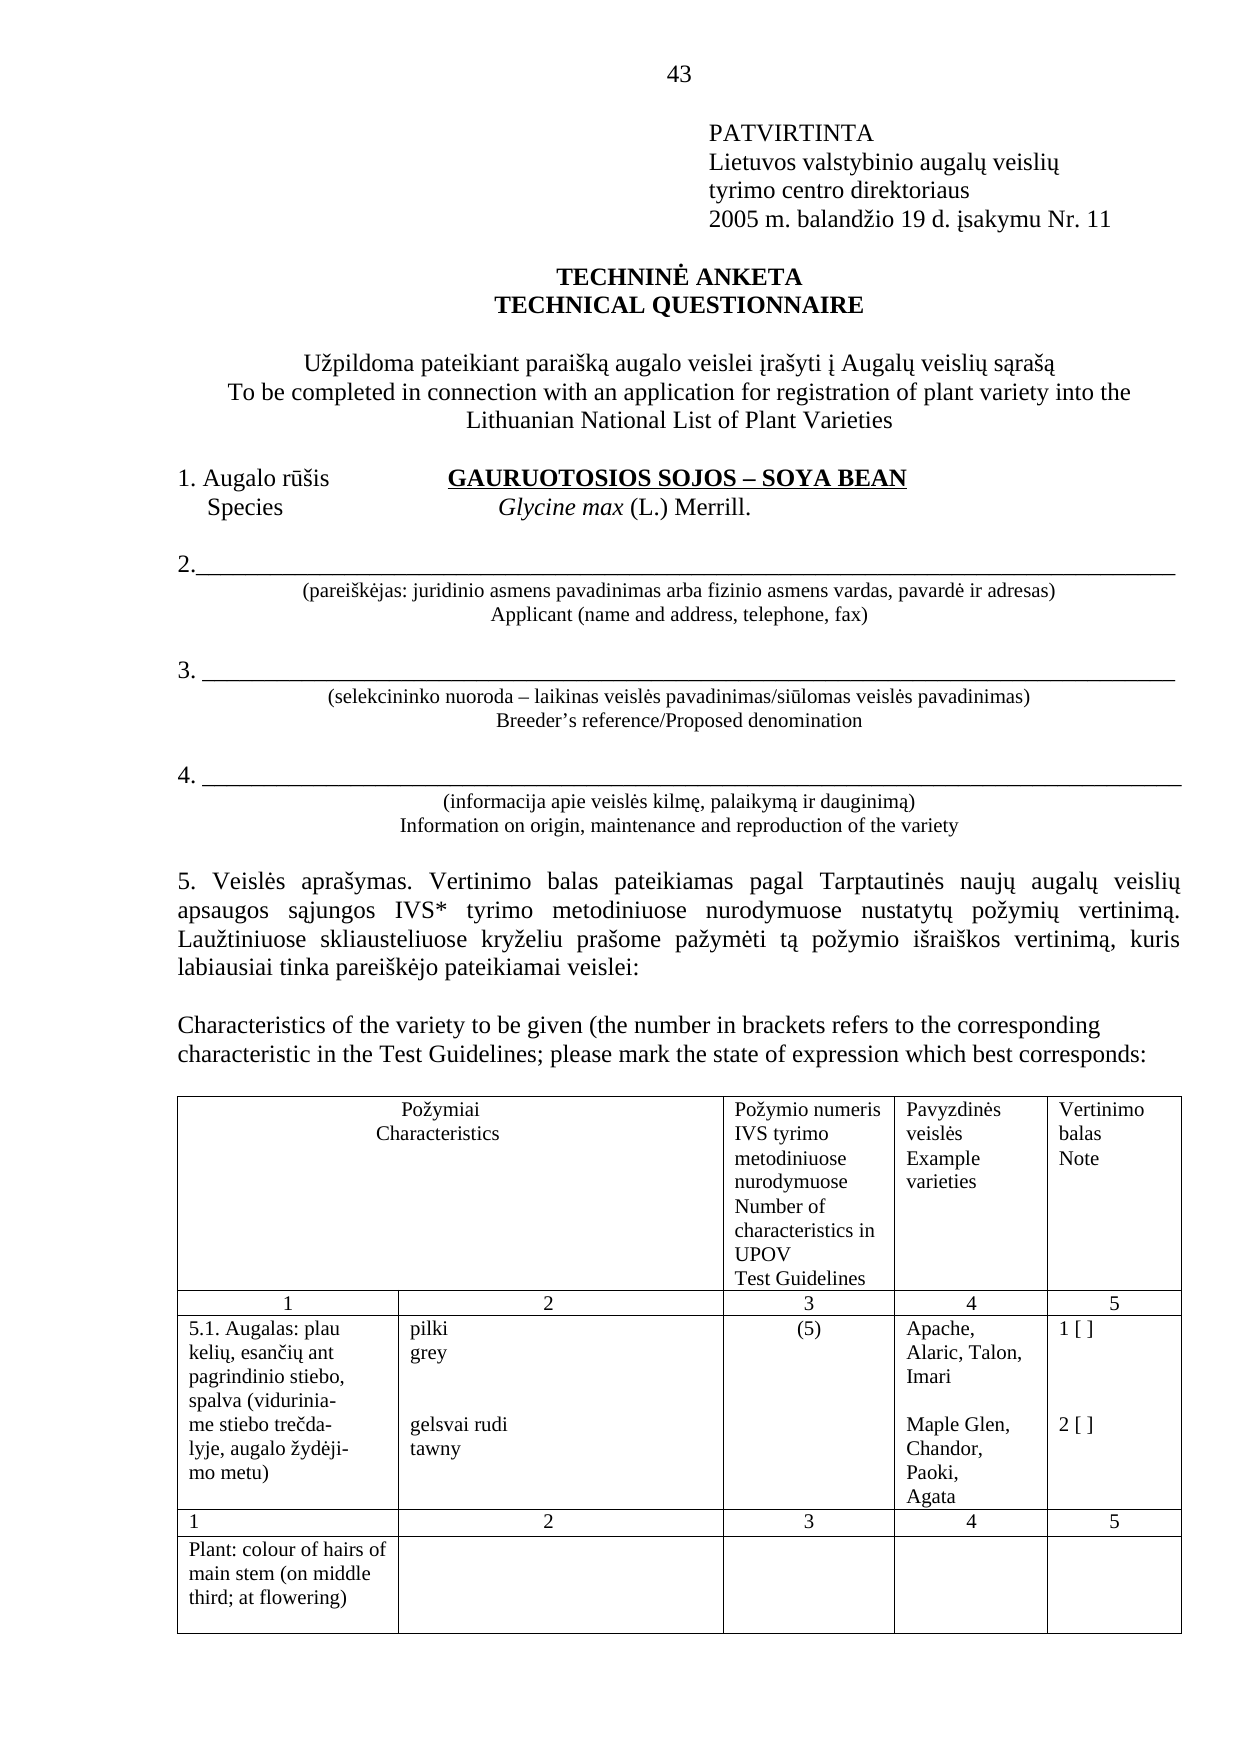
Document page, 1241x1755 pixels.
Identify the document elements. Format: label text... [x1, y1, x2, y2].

table_header [698, 1097, 723, 1290]
text (selekcininko nuoroda – laikinas veislės pavadinimas/siūlomas veislės pavadinimas) [177, 684, 1181, 708]
table_cell 4 [895, 1291, 1047, 1315]
text 3. [177, 655, 1181, 684]
table_cell 5.1. Augalas: plau kelių, esančių ant pagrindinio stiebo, spalva (vidurinia- me stiebo trečda- lyje, augalo žydėji- mo metu) [178, 1316, 398, 1508]
table_header Požymiai Characteristics [178, 1097, 698, 1290]
text 5. Veislės aprašymas. Vertinimo balas pateikiamas pagal Tarptautinės naujų augalų veislių apsaugos sąjungos IVS* tyrimo metodiniuose nurodymuose nustatytų požymių vertinimą. Laužtiniuose skliausteliuose kryželiu prašome pažymėti tą požymio išraiškos vertinimą, kuris labiausiai tinka pareiškėjo pateikiamai veislei: [177, 866, 1181, 981]
text 1. Augalo rūšis GAURUOTOSIOS SOJOS – SOYA BEAN [177, 463, 1181, 492]
text Characteristics of the variety to be given (the number in brackets refers to the corresponding characteristic in the Test Guidelines; please mark the state of expression which best corresponds: [177, 1010, 1181, 1067]
table_cell 1 [178, 1510, 398, 1536]
text Lietuvos valstybinio augalų veislių [177, 147, 1181, 176]
text TECHNINĖ anketa [177, 262, 1181, 291]
table_cell 2 [399, 1291, 698, 1315]
text 2. [177, 549, 1181, 578]
table_cell (5) [724, 1316, 894, 1508]
table_cell [698, 1291, 723, 1315]
table_header Pavyzdinės veislės Example varieties [895, 1097, 1047, 1290]
table_cell [698, 1537, 723, 1633]
table_cell 2 [399, 1510, 698, 1536]
table_cell 4 [895, 1510, 1047, 1536]
table_cell pilki grey gelsvai rudi tawny [399, 1316, 698, 1508]
text 2005 m. balandžio 19 d. įsakymu Nr. 11 [177, 204, 1181, 233]
table_cell [1048, 1537, 1181, 1633]
table_cell 3 [724, 1291, 894, 1315]
text PATVIRTINTA [177, 118, 1181, 147]
text To be completed in connection with an application for registration of plant variety into the Lithuanian National List of Plant Varieties [177, 377, 1181, 434]
table_cell 5 [1048, 1510, 1181, 1536]
table_cell [399, 1537, 698, 1633]
text (informacija apie veislės kilmę, palaikymą ir dauginimą) [177, 789, 1181, 813]
table_cell 5 [1048, 1291, 1181, 1315]
table_cell 1 [ ] 2 [ ] [1048, 1316, 1181, 1508]
table_cell [724, 1537, 894, 1633]
text TECHNICAL QUESTIONNAIRE [177, 291, 1181, 319]
table_cell [698, 1316, 723, 1508]
text tyrimo centro direktoriaus [177, 176, 1181, 204]
text Information on origin, maintenance and reproduction of the variety [177, 813, 1181, 837]
text (pareiškėjas: juridinio asmens pavadinimas arba fizinio asmens vardas, pavardė ir adresas) [177, 578, 1181, 602]
table_cell [895, 1537, 1047, 1633]
text 4. [177, 761, 1181, 789]
table_cell [698, 1510, 723, 1536]
table_header Požymio numeris IVS tyrimo metodiniuose nurodymuose Number of characteristics in UPOV Test Guidelines [724, 1097, 894, 1290]
table_cell Plant: colour of hairs of main stem (on middle third; at flowering) [178, 1537, 398, 1633]
table_cell 1 [178, 1291, 398, 1315]
table_header Vertinimo balas Note [1048, 1097, 1181, 1290]
text Species Glycine max (L.) Merrill. [177, 492, 1181, 521]
text Applicant (name and address, telephone, fax) [177, 602, 1181, 626]
table_cell Apache, Alaric, Talon, Imari Maple Glen, Chandor, Paoki, Agata [895, 1316, 1047, 1508]
table_cell 3 [724, 1510, 894, 1536]
text Užpildoma pateikiant paraišką augalo veislei įrašyti į Augalų veislių sąrašą [177, 348, 1181, 377]
text Breeder’s reference/Proposed denomination [177, 708, 1181, 732]
